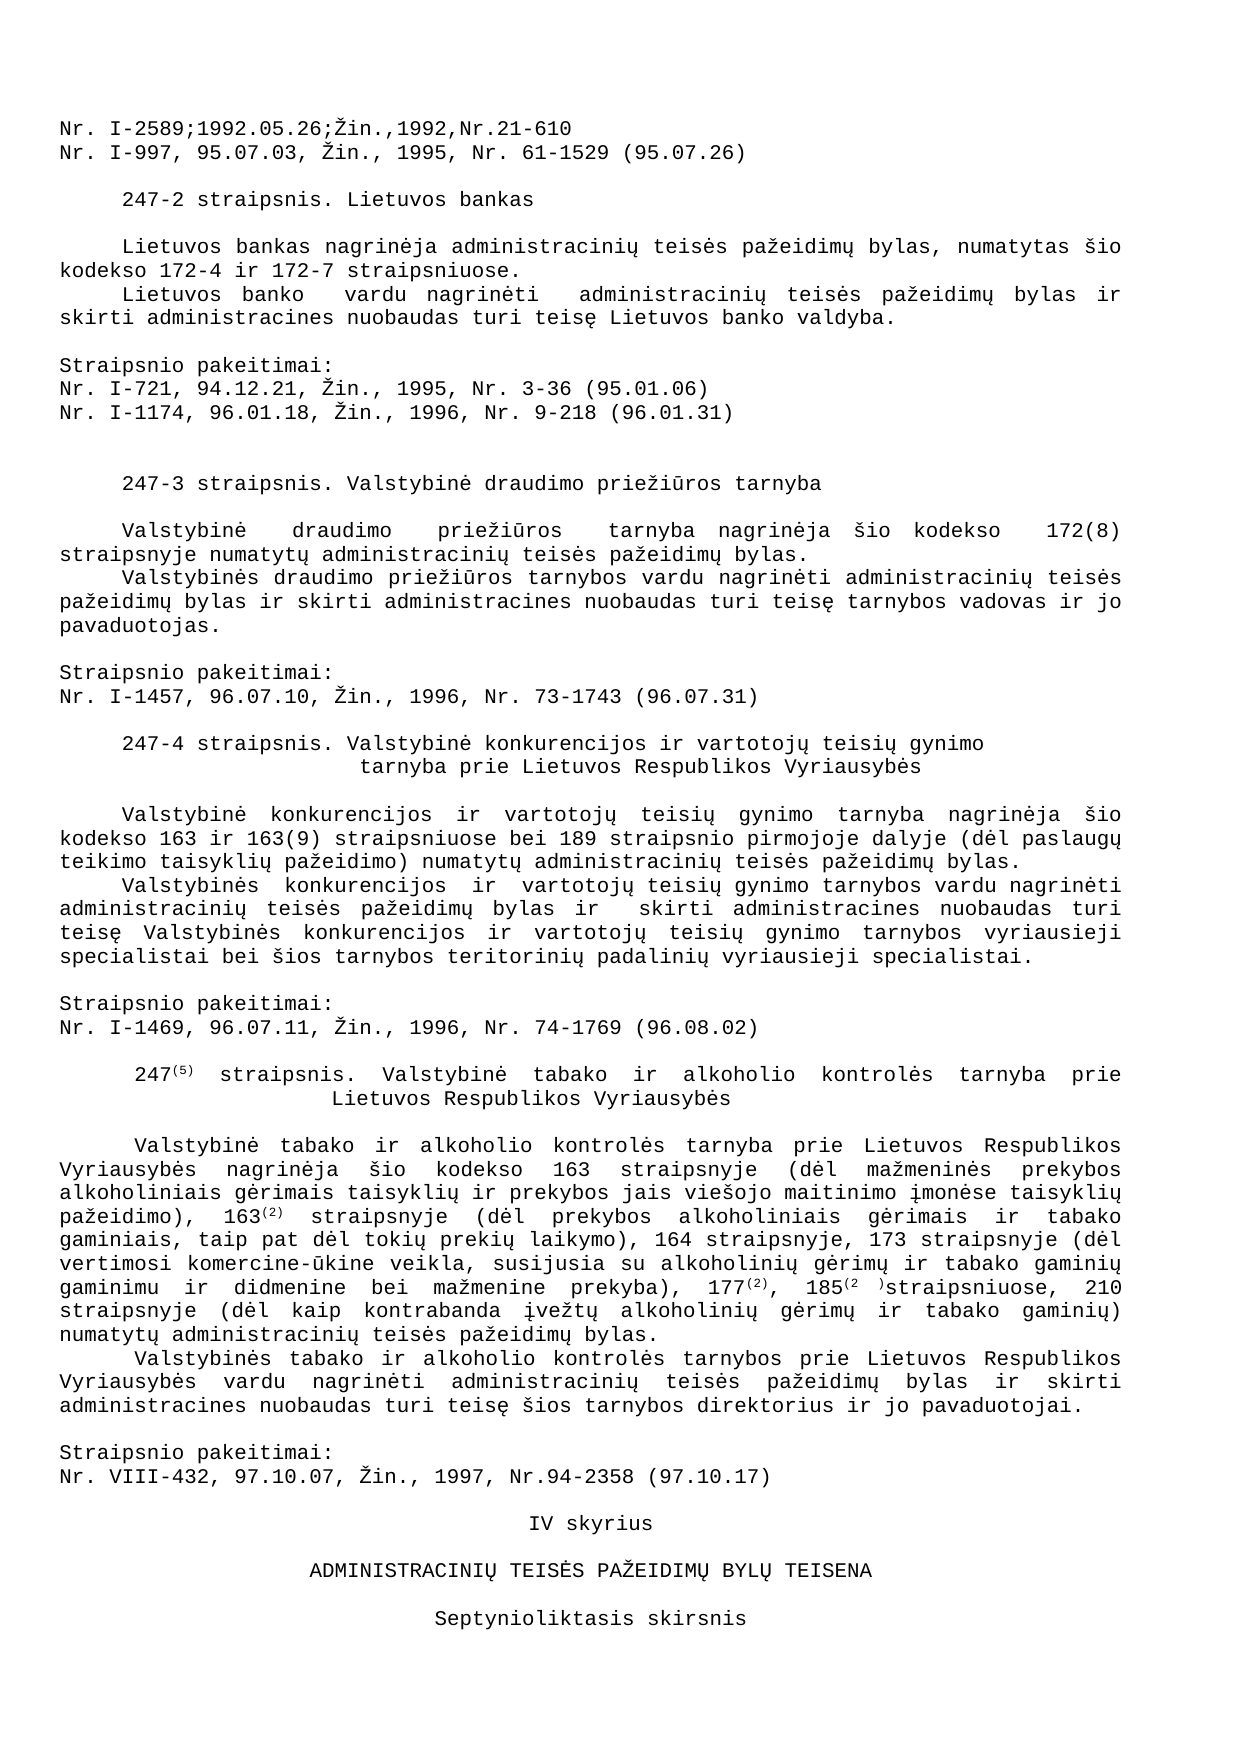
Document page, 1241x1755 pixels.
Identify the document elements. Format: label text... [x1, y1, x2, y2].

text Straipsnio pakeitimai: [59, 662, 1122, 686]
text tarnyba prie Lietuvos Respublikos Vyriausybės [59, 757, 1122, 780]
text Lietuvos banko vardu nagrinėti administracinių teisės pažeidimų bylas ir skirti administracines nuobaudas turi teisę Lietuvos banko valdyba. [59, 284, 1122, 331]
text 247-2 straipsnis. Lietuvos bankas [59, 189, 1122, 213]
text Straipsnio pakeitimai: [59, 1442, 1122, 1466]
text Nr. I-997, 95.07.03, Žin., 1995, Nr. 61-1529 (95.07.26) [59, 142, 1122, 165]
text 247(5) straipsnis. Valstybinė tabako ir alkoholio kontrolės tarnyba prie Lietuvos Respublikos Vyriausybės [134, 1064, 1122, 1111]
text Straipsnio pakeitimai: [59, 354, 1122, 378]
text Valstybinė tabako ir alkoholio kontrolės tarnyba prie Lietuvos Respublikos Vyriausybės nagrinėja šio kodekso 163 straipsnyje (dėl mažmeninės prekybos alkoholiniais gėrimais taisyklių ir prekybos jais viešojo maitinimo įmonėse taisyklių pažeidimo), 163(2) straipsnyje (dėl prekybos alkoholiniais gėrimais ir tabako gaminiais, taip pat dėl tokių prekių laikymo), 164 straipsnyje, 173 straipsnyje (dėl vertimosi komercine-ūkine veikla, susijusia su alkoholinių gėrimų ir tabako gaminių gaminimu ir didmenine bei mažmenine prekyba), 177(2), 185(2 )straipsniuose, 210 straipsnyje (dėl kaip kontrabanda įvežtų alkoholinių gėrimų ir tabako gaminių) numatytų administracinių teisės pažeidimų bylas. [59, 1135, 1122, 1348]
text IV skyrius [59, 1513, 1122, 1537]
text Valstybinės konkurencijos ir vartotojų teisių gynimo tarnybos vardu nagrinėti administracinių teisės pažeidimų bylas ir skirti administracines nuobaudas turi teisę Valstybinės konkurencijos ir vartotojų teisių gynimo tarnybos vyriausieji specialistai bei šios tarnybos teritorinių padalinių vyriausieji specialistai. [59, 875, 1122, 969]
text 247-4 straipsnis. Valstybinė konkurencijos ir vartotojų teisių gynimo [59, 733, 1122, 757]
text ADMINISTRACINIŲ TEISĖS PAŽEIDIMŲ BYLŲ TEISENA [59, 1561, 1122, 1584]
text Nr. I-721, 94.12.21, Žin., 1995, Nr. 3-36 (95.01.06) [59, 378, 1122, 402]
text 247-3 straipsnis. Valstybinė draudimo priežiūros tarnyba [59, 473, 1122, 496]
text Valstybinės tabako ir alkoholio kontrolės tarnybos prie Lietuvos Respublikos Vyriausybės vardu nagrinėti administracinių teisės pažeidimų bylas ir skirti administracines nuobaudas turi teisę šios tarnybos direktorius ir jo pavaduotojai. [59, 1348, 1122, 1419]
text Nr. I-1469, 96.07.11, Žin., 1996, Nr. 74-1769 (96.08.02) [59, 1017, 1122, 1040]
text Lietuvos bankas nagrinėja administracinių teisės pažeidimų bylas, numatytas šio kodekso 172-4 ir 172-7 straipsniuose. [59, 236, 1122, 284]
text Valstybinė draudimo priežiūros tarnyba nagrinėja šio kodekso 172(8) straipsnyje numatytų administracinių teisės pažeidimų bylas. [59, 520, 1122, 567]
text Straipsnio pakeitimai: [59, 993, 1122, 1017]
text Nr. I-2589;1992.05.26;Žin.,1992,Nr.21-610 [59, 118, 1122, 142]
text Nr. I-1457, 96.07.10, Žin., 1996, Nr. 73-1743 (96.07.31) [59, 686, 1122, 709]
text Nr. I-1174, 96.01.18, Žin., 1996, Nr. 9-218 (96.01.31) [59, 402, 1122, 426]
text Valstybinė konkurencijos ir vartotojų teisių gynimo tarnyba nagrinėja šio kodekso 163 ir 163(9) straipsniuose bei 189 straipsnio pirmojoje dalyje (dėl paslaugų teikimo taisyklių pažeidimo) numatytų administracinių teisės pažeidimų bylas. [59, 804, 1122, 875]
text Septynioliktasis skirsnis [59, 1608, 1122, 1631]
text Nr. VIII-432, 97.10.07, Žin., 1997, Nr.94-2358 (97.10.17) [59, 1466, 1122, 1489]
text Valstybinės draudimo priežiūros tarnybos vardu nagrinėti administracinių teisės pažeidimų bylas ir skirti administracines nuobaudas turi teisę tarnybos vadovas ir jo pavaduotojas. [59, 567, 1122, 638]
